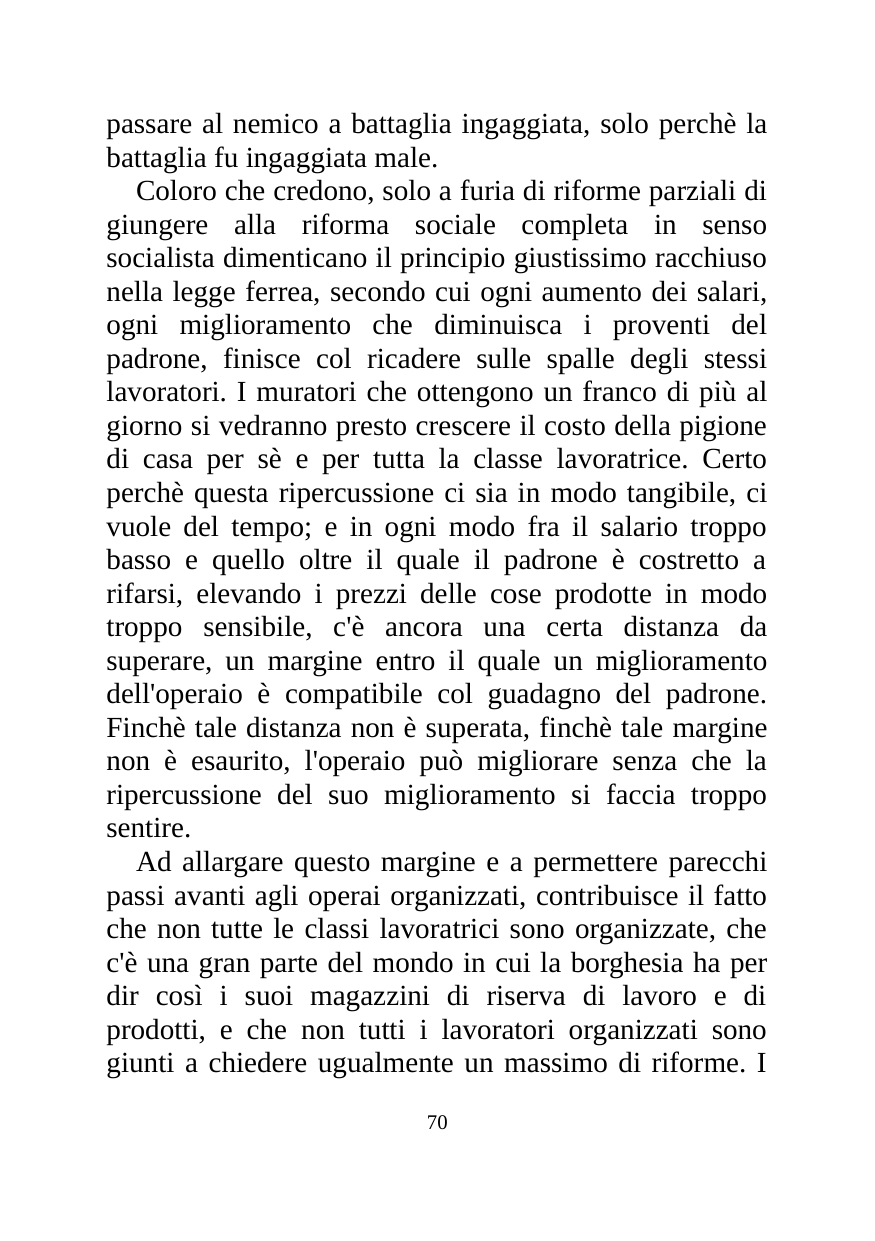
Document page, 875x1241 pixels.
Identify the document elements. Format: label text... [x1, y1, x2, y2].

text passare al nemico a battaglia ingaggiata, solo perchè la battaglia fu ingaggiata male. [106, 106, 768, 173]
text Coloro che credono, solo a furia di riforme parziali di giungere alla riforma sociale completa in senso socialista dimenticano il principio giustissimo racchiuso nella legge ferrea, secondo cui ogni aumento dei salari, ogni miglioramento che diminuisca i proventi del padrone, finisce col ricadere sulle spalle degli stessi lavoratori. I muratori che ottengono un franco di più al giorno si vedranno presto crescere il costo della pigione di casa per sè e per tutta la classe lavoratrice. Certo perchè questa ripercussione ci sia in modo tangibile, ci vuole del tempo; e in ogni modo fra il salario troppo basso e quello oltre il quale il padrone è costretto a rifarsi, elevando i prezzi delle cose prodotte in modo troppo sensibile, c'è ancora una certa distanza da superare, un margine entro il quale un miglioramento dell'operaio è compatibile col guadagno del padrone. Finchè tale distanza non è superata, finchè tale margine non è esaurito, l'operaio può migliorare senza che la ripercussione del suo miglioramento si faccia troppo sentire. [106, 173, 768, 844]
text Ad allargare questo margine e a permettere parecchi passi avanti agli operai organizzati, contribuisce il fatto che non tutte le classi lavoratrici sono organizzate, che c'è una gran parte del mondo in cui la borghesia ha per dir così i suoi magazzini di riserva di lavoro e di prodotti, e che non tutti i lavoratori organizzati sono giunti a chiedere ugualmente un massimo di riforme. I [106, 844, 768, 1079]
